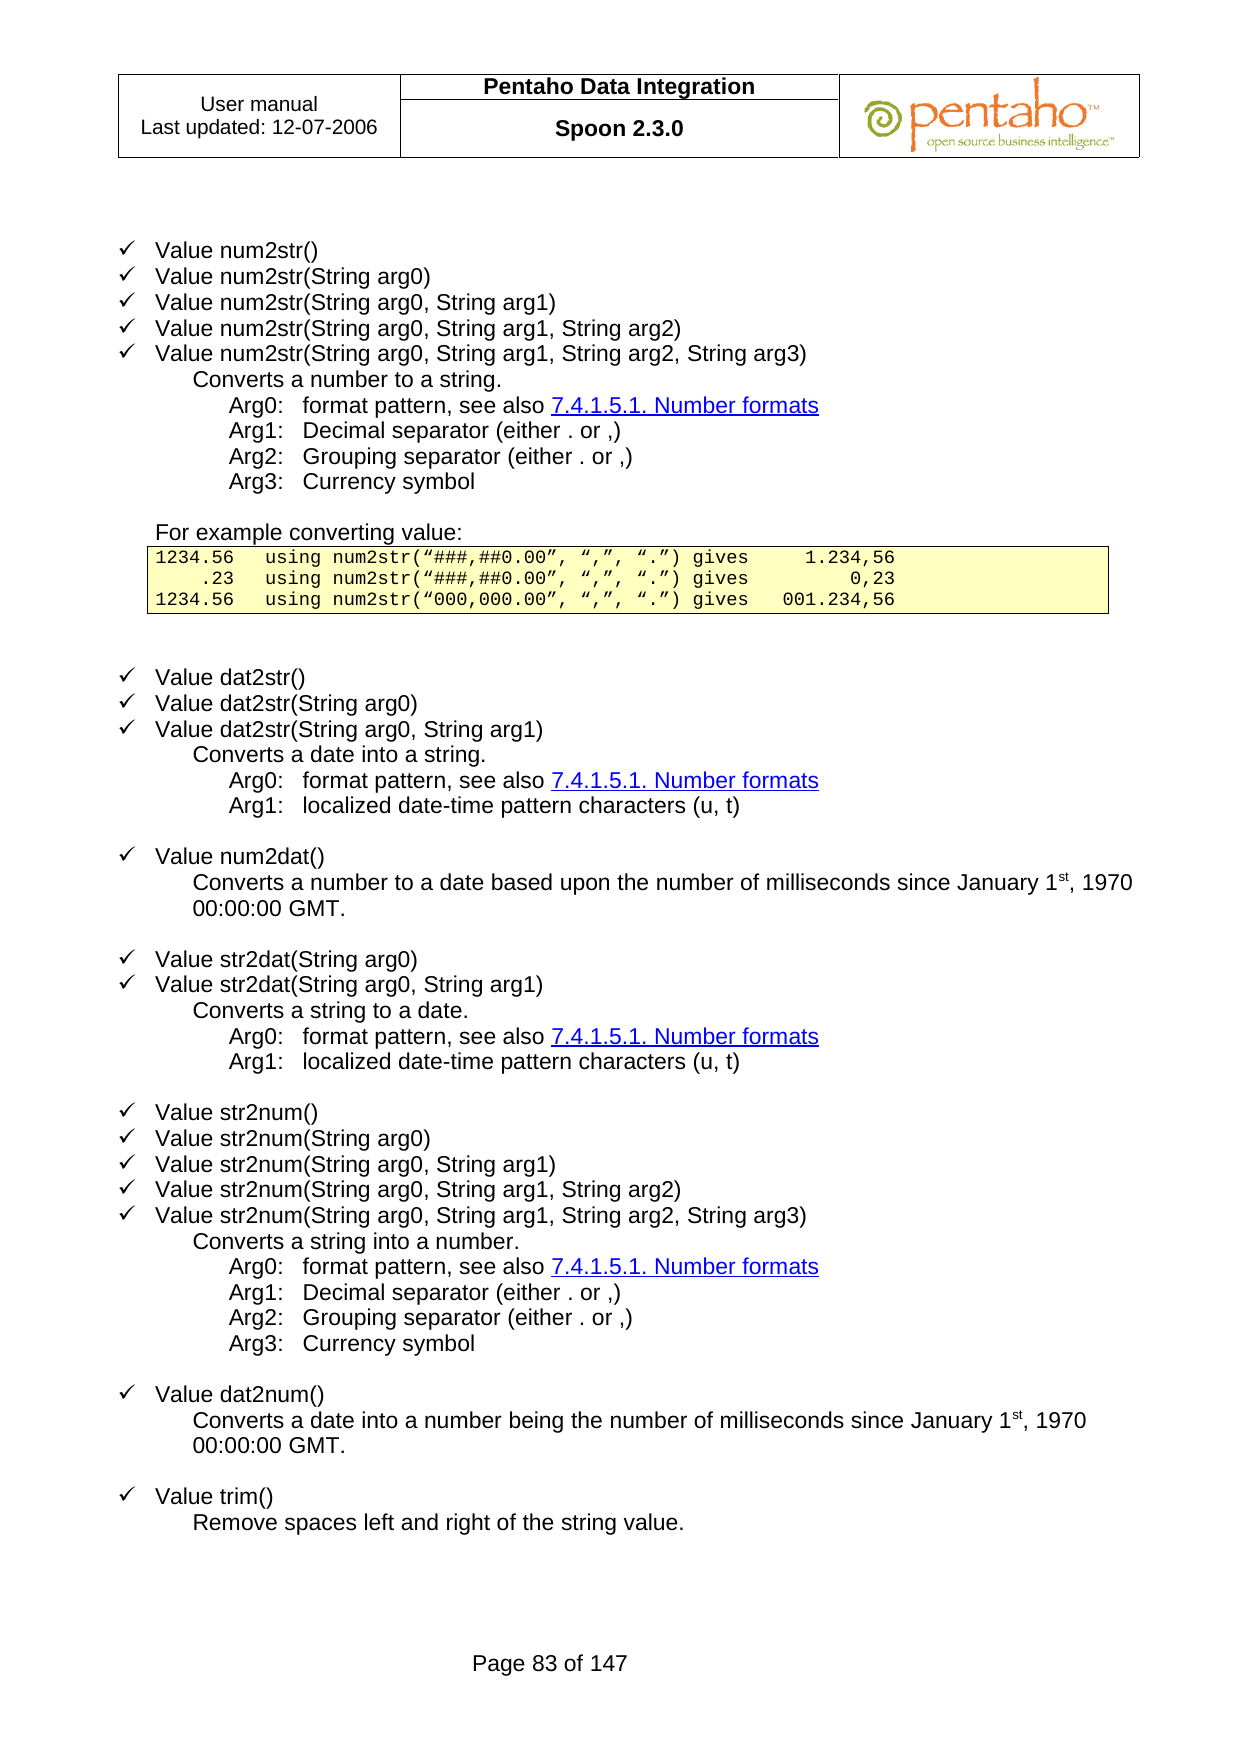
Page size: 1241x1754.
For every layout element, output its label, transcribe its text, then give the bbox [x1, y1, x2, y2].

text Arg1: Decimal separator (either . or ,) [155, 1279, 1137, 1305]
list Value str2num() [117, 1100, 1137, 1126]
text Arg3: Currency symbol [155, 469, 1137, 494]
list Value num2str(String arg0, String arg1, String arg2) [117, 315, 1137, 341]
text Converts a string to a date. [192, 998, 1137, 1023]
list Value str2num(String arg0, String arg1) [117, 1151, 1137, 1177]
text Converts a number to a date based upon the number of milliseconds since January 1st, 1970 00:00:00 GMT. [192, 870, 1137, 921]
text Arg0: format pattern, see also 7.4.1.5.1. Number formats [155, 1254, 1137, 1279]
list Value num2str(String arg0, String arg1, String arg2, String arg3) [117, 341, 1137, 367]
text Arg2: Grouping separator (either . or ,) [155, 443, 1137, 469]
list Value dat2str(String arg0, String arg1) [117, 716, 1137, 742]
list Value str2dat(String arg0, String arg1) [117, 972, 1137, 998]
list Value dat2str(String arg0) [117, 691, 1137, 716]
text Converts a date into a number being the number of milliseconds since January 1st, 1970 00:00:00 GMT. [192, 1407, 1137, 1458]
list Value dat2str() [117, 665, 1137, 691]
text .23 using num2str(“###,##0.00”, “,”, “.”) gives 0,23 [148, 567, 1108, 588]
list Value num2dat() [117, 844, 1137, 870]
text Arg0: format pattern, see also 7.4.1.5.1. Number formats [155, 392, 1137, 418]
text Arg0: format pattern, see also 7.4.1.5.1. Number formats [155, 1023, 1137, 1049]
text Converts a date into a string. [192, 742, 1137, 767]
text Converts a string into a number. [192, 1228, 1137, 1254]
text 1234.56 using num2str(“###,##0.00”, “,”, “.”) gives 1.234,56 [148, 547, 1108, 567]
list Value num2str(String arg0) [117, 264, 1137, 290]
text Arg1: localized date-time pattern characters (u, t) [155, 793, 1137, 818]
list Value num2str() [117, 238, 1137, 264]
list Value str2num(String arg0, String arg1, String arg2) [117, 1177, 1137, 1203]
text Arg0: format pattern, see also 7.4.1.5.1. Number formats [155, 767, 1137, 793]
text Arg1: localized date-time pattern characters (u, t) [155, 1049, 1137, 1074]
text Remove spaces left and right of the string value. [192, 1510, 1137, 1535]
list Value str2num(String arg0, String arg1, String arg2, String arg3) [117, 1203, 1137, 1228]
text Arg2: Grouping separator (either . or ,) [155, 1305, 1137, 1331]
list Value num2str(String arg0, String arg1) [117, 290, 1137, 315]
list Value dat2num() [117, 1382, 1137, 1407]
text 1234.56 using num2str(“000,000.00”, “,”, “.”) gives 001.234,56 [148, 588, 1108, 613]
list Value str2dat(String arg0) [117, 946, 1137, 972]
text Converts a number to a string. [192, 367, 1137, 392]
text Arg1: Decimal separator (either . or ,) [155, 418, 1137, 443]
text Arg3: Currency symbol [155, 1331, 1137, 1356]
list Value trim() [117, 1484, 1137, 1510]
text For example converting value: [155, 520, 1137, 546]
list Value str2num(String arg0) [117, 1126, 1137, 1151]
